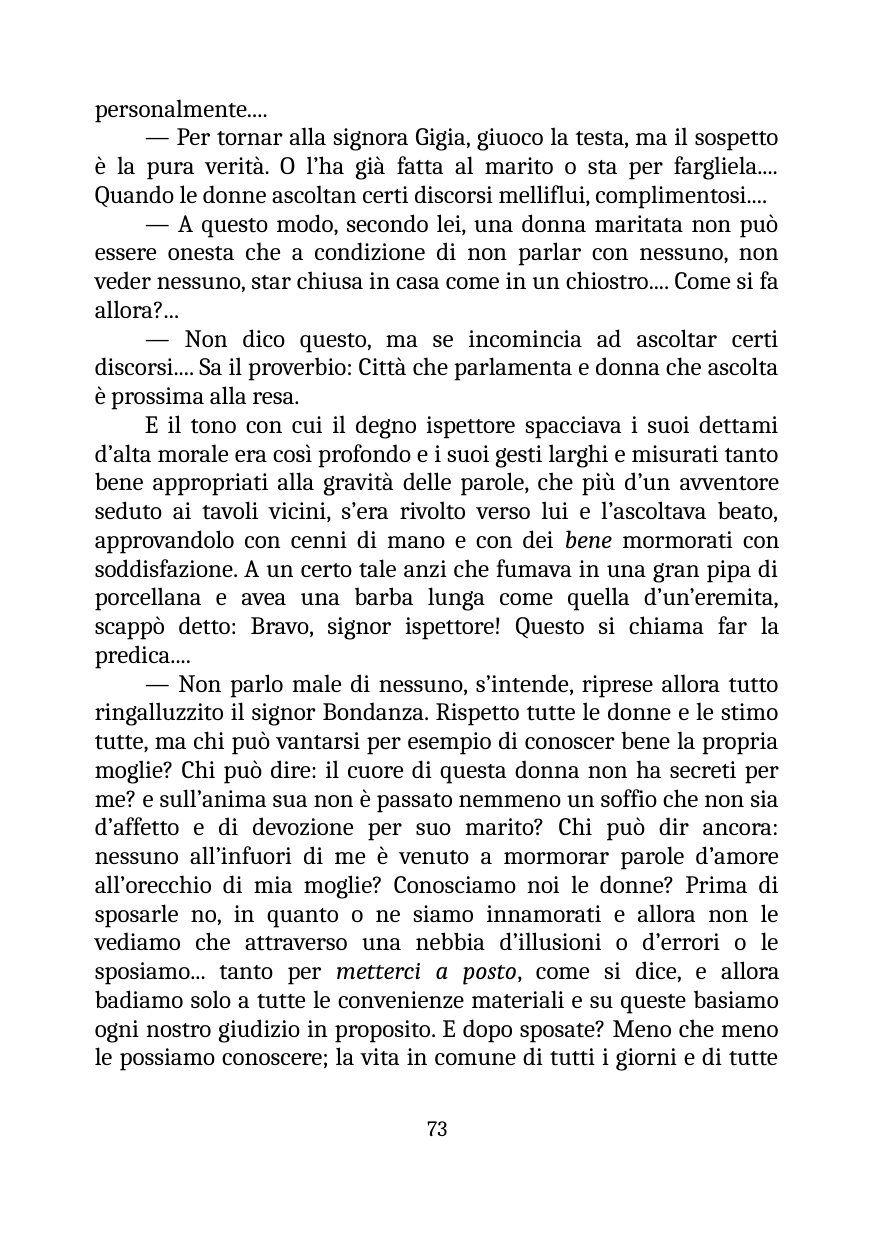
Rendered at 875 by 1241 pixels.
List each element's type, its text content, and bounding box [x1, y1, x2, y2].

text E il tono con cui il degno ispettore spacciava i suoi dettami d’alta morale era così profondo e i suoi gesti larghi e misurati tanto bene appropriati alla gravità delle parole, che più d’un avventore seduto ai tavoli vicini, s’era rivolto verso lui e l’ascoltava beato, approvandolo con cenni di mano e con dei bene mormorati con soddisfazione. A un certo tale anzi che fumava in una gran pipa di porcellana e avea una barba lunga come quella d’un’eremita, scappò detto: Bravo, signor ispettore! Questo si chiama far la predica.... [94, 411, 779, 669]
text — Non dico questo, ma se incomincia ad ascoltar certi discorsi.... Sa il proverbio: Città che parlamenta e donna che ascolta è prossima alla resa. [94, 324, 779, 411]
text personalmente.... [94, 94, 779, 123]
text — Per tornar alla signora Gigia, giuoco la testa, ma il sospetto è la pura verità. O l’ha già fatta al marito o sta per fargliela.... Quando le donne ascoltan certi discorsi melliflui, complimentosi.... [94, 123, 779, 209]
text — Non parlo male di nessuno, s’intende, riprese allora tutto ringalluzzito il signor Bondanza. Rispetto tutte le donne e le stimo tutte, ma chi può vantarsi per esempio di conoscer bene la propria moglie? Chi può dire: il cuore di questa donna non ha secreti per me? e sull’anima sua non è passato nemmeno un soffio che non sia d’affetto e di devozione per suo marito? Chi può dir ancora: nessuno all’infuori di me è venuto a mormorar parole d’amore all’orecchio di mia moglie? Conosciamo noi le donne? Prima di sposarle no, in quanto o ne siamo innamorati e allora non le vediamo che attraverso una nebbia d’illusioni o d’errori o le sposiamo... tanto per metterci a posto, come si dice, e allora badiamo solo a tutte le convenienze materiali e su queste basiamo ogni nostro giudizio in proposito. E dopo sposate? Meno che meno le possiamo conoscere; la vita in comune di tutti i giorni e di tutte [94, 669, 779, 1072]
text — A questo modo, secondo lei, una donna maritata non può essere onesta che a condizione di non parlar con nessuno, non veder nessuno, star chiusa in casa come in un chiostro.... Come si fa allora?... [94, 209, 779, 324]
